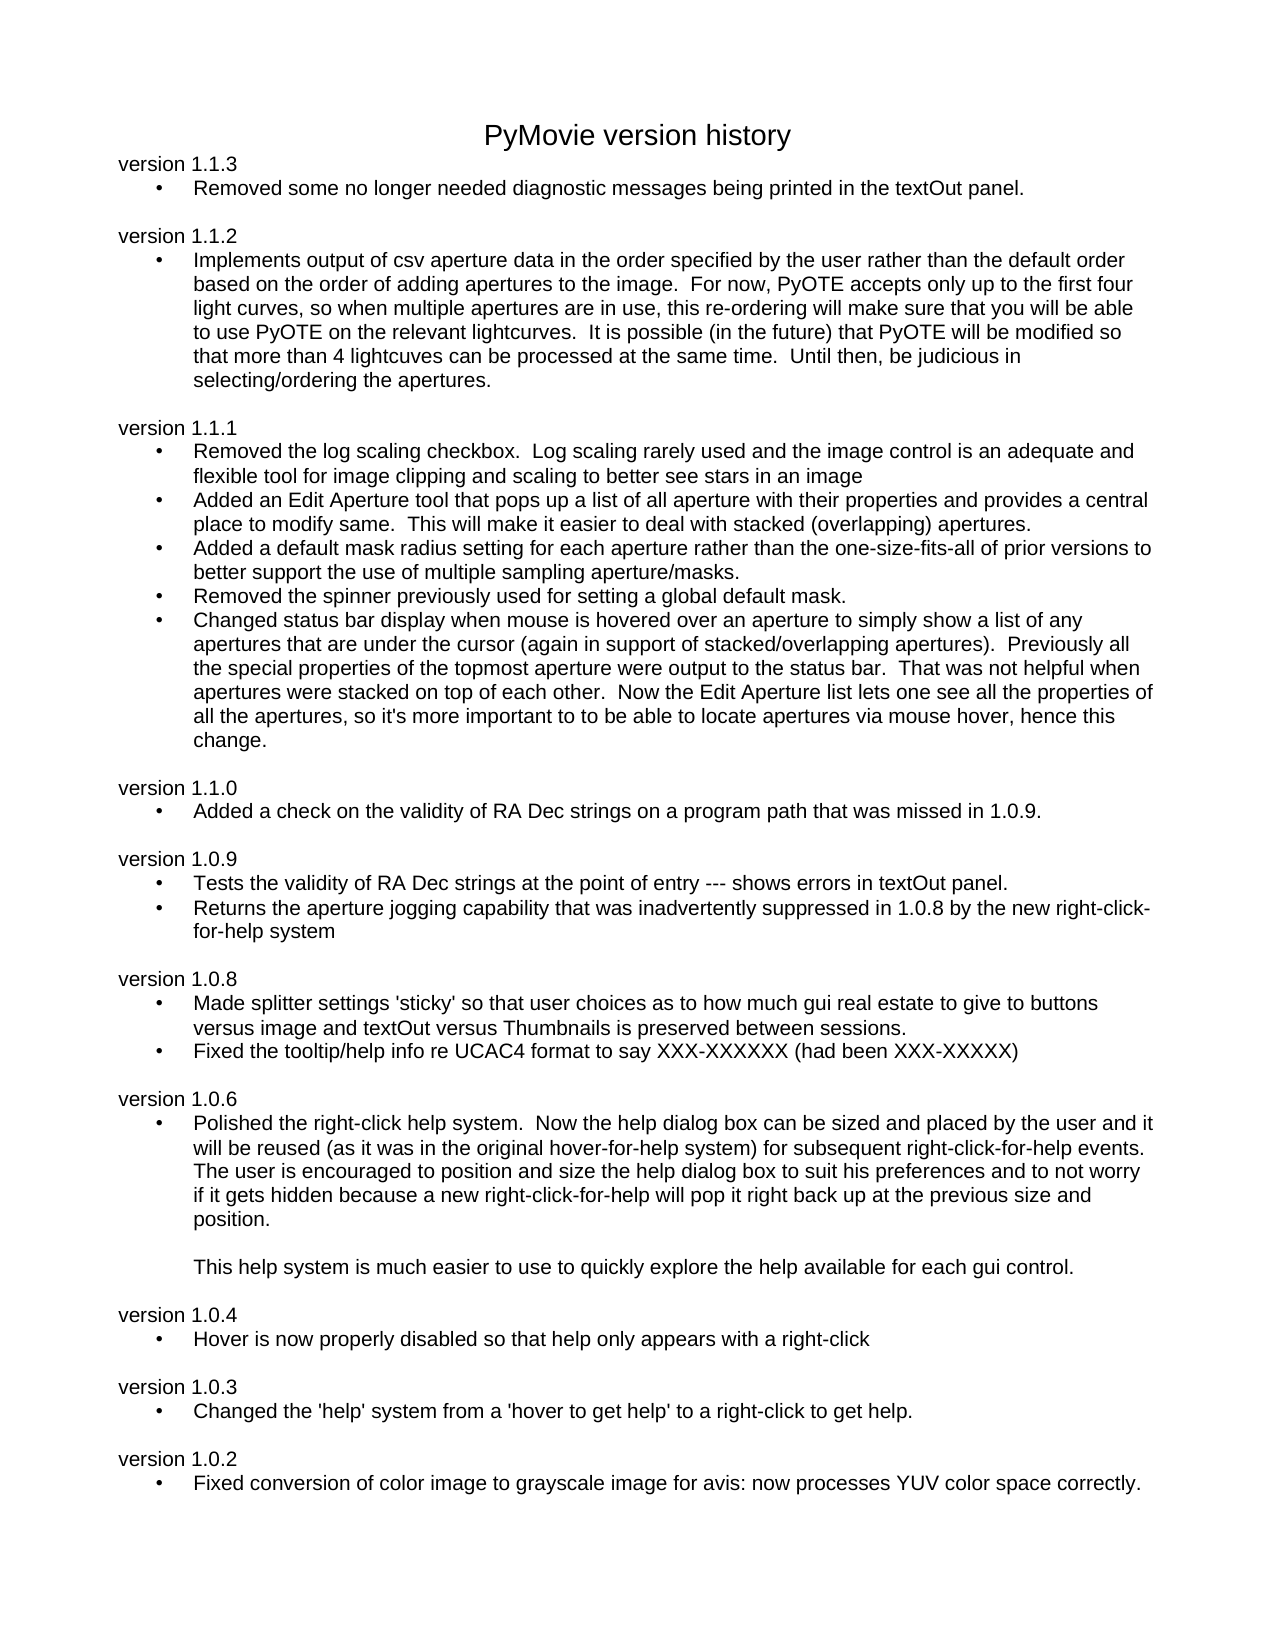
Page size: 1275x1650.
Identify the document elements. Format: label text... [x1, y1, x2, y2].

list Tests the validity of RA Dec strings at the point of entry --- shows errors in textOut panel. [156, 871, 1157, 895]
list Changed status bar display when mouse is hovered over an aperture to simply show a list of any apertures that are under the cursor (again in support of stacked/overlapping apertures). Previously all the special properties of the topmost aperture were output to the status bar. That was not helpful when apertures were stacked on top of each other. Now the Edit Aperture list lets one see all the properties of all the apertures, so it's more important to to be able to locate apertures via mouse hover, hence this change. [156, 607, 1157, 775]
list Removed the log scaling checkbox. Log scaling rarely used and the image control is an adequate and flexible tool for image clipping and scaling to better see stars in an image [156, 439, 1157, 487]
text version 1.1.2 [118, 224, 1157, 248]
text version 1.0.6 [118, 1087, 1157, 1111]
text version 1.1.0 [118, 775, 1157, 799]
text version 1.1.3 [118, 152, 1157, 176]
text version 1.0.2 [118, 1447, 1157, 1471]
list Implements output of csv aperture data in the order specified by the user rather than the default order based on the order of adding apertures to the image. For now, PyOTE accepts only up to the first four light curves, so when multiple apertures are in use, this re-ordering will make sure that you will be able to use PyOTE on the relevant lightcurves. It is possible (in the future) that PyOTE will be modified so that more than 4 lightcuves can be processed at the same time. Until then, be judicious in selecting/ordering the apertures. [156, 248, 1157, 415]
list Removed the spinner previously used for setting a global default mask. [156, 583, 1157, 607]
list Added a check on the validity of RA Dec strings on a program path that was missed in 1.0.9. [156, 799, 1157, 847]
list Made splitter settings 'sticky' so that user choices as to how much gui real estate to give to buttons versus image and textOut versus Thumbnails is preserved between sessions. [156, 991, 1157, 1039]
list Added a default mask radius setting for each aperture rather than the one-size-fits-all of prior versions to better support the use of multiple sampling aperture/masks. [156, 535, 1157, 583]
text version 1.1.1 [118, 415, 1157, 439]
list Returns the aperture jogging capability that was inadvertently suppressed in 1.0.8 by the new right-click-for-help system [156, 895, 1157, 967]
text version 1.0.4 [118, 1303, 1157, 1327]
text version 1.0.8 [118, 967, 1157, 991]
list Changed the 'help' system from a 'hover to get help' to a right-click to get help. [156, 1399, 1157, 1447]
text version 1.0.9 [118, 847, 1157, 871]
list Fixed conversion of color image to grayscale image for avis: now processes YUV color space correctly. [156, 1471, 1157, 1495]
list Polished the right-click help system. Now the help dialog box can be sized and placed by the user and it will be reused (as it was in the original hover-for-help system) for subsequent right-click-for-help events. The user is encouraged to position and size the help dialog box to suit his preferences and to not worry if it gets hidden because a new right-click-for-help will pop it right back up at the previous size and position. This help system is much easier to use to quickly explore the help available for each gui control. [156, 1111, 1157, 1279]
text version 1.0.3 [118, 1375, 1157, 1399]
text PyMovie version history [118, 118, 1157, 152]
list Fixed the tooltip/help info re UCAC4 format to say XXX-XXXXXX (had been XXX-XXXXX) [156, 1039, 1157, 1087]
list Hover is now properly disabled so that help only appears with a right-click [156, 1327, 1157, 1375]
list Added an Edit Aperture tool that pops up a list of all aperture with their properties and provides a central place to modify same. This will make it easier to deal with stacked (overlapping) apertures. [156, 487, 1157, 535]
list Removed some no longer needed diagnostic messages being printed in the textOut panel. [156, 176, 1157, 224]
